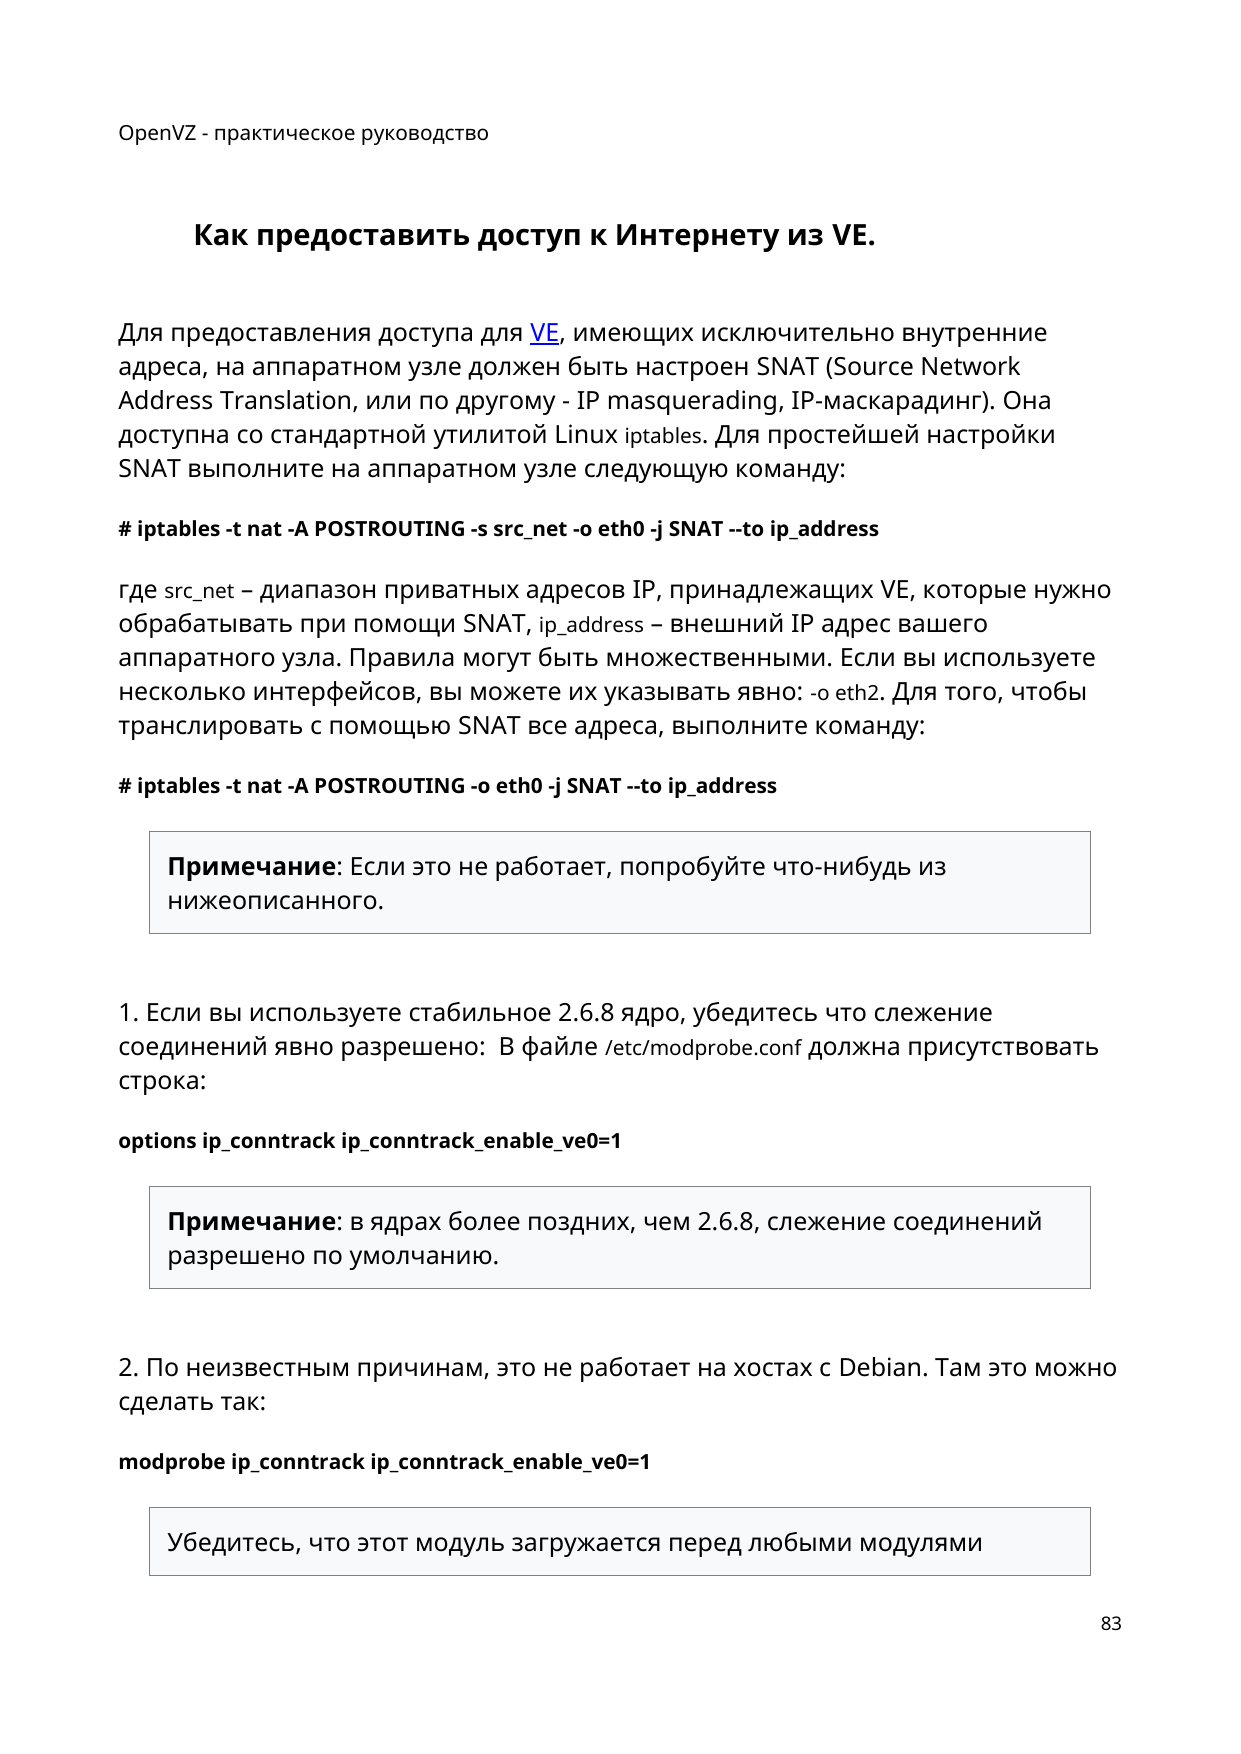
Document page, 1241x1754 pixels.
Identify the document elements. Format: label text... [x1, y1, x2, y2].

text modprobe ip_conntrack ip_conntrack_enable_ve0=1 [118, 1447, 1122, 1476]
text # iptables -t nat -A POSTROUTING -o eth0 -j SNAT --to ip_address [118, 771, 1122, 799]
text options ip_conntrack ip_conntrack_enable_ve0=1 [118, 1126, 1122, 1154]
text # iptables -t nat -A POSTROUTING -s src_net -o eth0 -j SNAT --to ip_address [118, 514, 1122, 542]
text где src_net – диапазон приватных адресов IP, принадлежащих VE, которые нужно обрабатывать при помощи SNAT, ip_address – внешний IP адрес вашего аппаратного узла. Правила могут быть множественными. Если вы используете несколько интерфейсов, вы можете их указывать явно: -o eth2. Для того, чтобы транслировать с помощью SNAT все адреса, выполните команду: [118, 572, 1122, 742]
text 2. По неизвестным причинам, это не работает на хостах с Debian. Там это можно сделать так: [118, 1350, 1122, 1418]
text Примечание: Если это не работает, попробуйте что-нибудь из нижеописанного. [150, 832, 1090, 933]
text Для предоставления доступа для VE, имеющих исключительно внутренние адреса, на аппаратном узле должен быть настроен SNAT (Source Network Address Translation, или по другому - IP masquerading, IP-маскарадинг). Она доступна со стандартной утилитой Linux iptables. Для простейшей настройки SNAT выполните на аппаратном узле следующую команду: [118, 314, 1122, 485]
text Примечание: в ядрах более поздних, чем 2.6.8, слежение соединений разрешено по умолчанию. [150, 1187, 1090, 1288]
text 1. Если вы используете стабильное 2.6.8 ядро, убедитесь что слежение соединений явно разрешено: В файле /etc/modprobe.conf должна присутствовать строка: [118, 995, 1122, 1097]
subtitle Как предоставить доступ к Интернету из VE. [118, 205, 1122, 256]
text Убедитесь, что этот модуль загружается перед любыми модулями [150, 1508, 1090, 1575]
